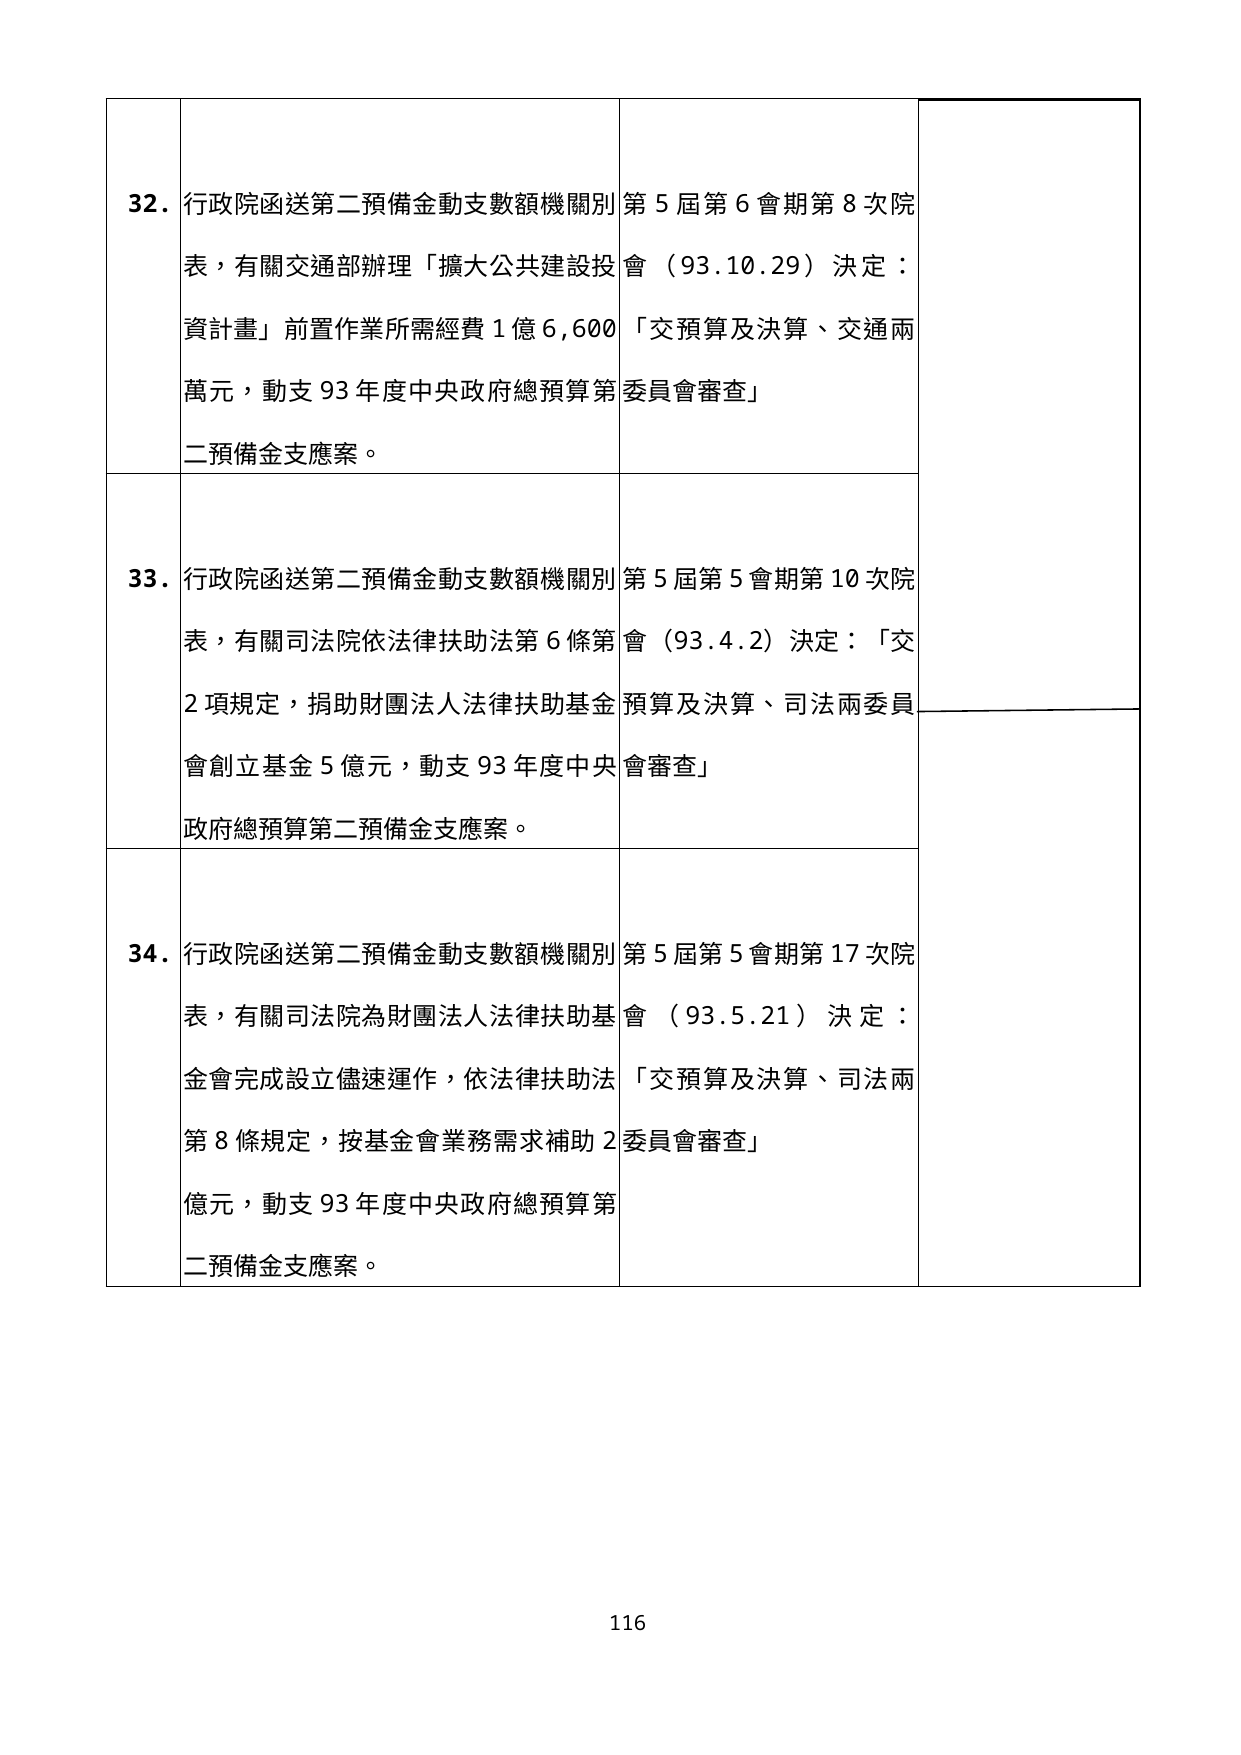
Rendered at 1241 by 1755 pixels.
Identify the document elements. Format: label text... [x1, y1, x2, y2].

table_cell 第5屆第6會期第8次院會（93.10.29）決定：「交預算及決算、交通兩委員會審查」 [620, 99, 918, 473]
table_cell 行政院函送第二預備金動支數額機關別表，有關司法院為財團法人法律扶助基金會完成設立儘速運作，依法律扶助法第8條規定，按基金會業務需求補助2億元，動支93年度中央政府總預算第二預備金支應案。 [181, 849, 619, 1286]
table_cell 行政院函送第二預備金動支數額機關別表，有關司法院依法律扶助法第6條第2項規定，捐助財團法人法律扶助基金會創立基金5億元，動支93年度中央政府總預算第二預備金支應案。 [181, 474, 619, 848]
table_cell [919, 101, 1139, 710]
table_cell [919, 710, 1139, 1286]
table_cell [107, 99, 180, 473]
table_cell [107, 849, 180, 1286]
table_cell 行政院函送第二預備金動支數額機關別表，有關交通部辦理「擴大公共建設投資計畫」前置作業所需經費1億6,600萬元，動支93年度中央政府總預算第二預備金支應案。 [181, 99, 619, 473]
table_cell 第5屆第5會期第10次院會（93.4.2）決定：「交預算及決算、司法兩委員會審查」 [620, 474, 918, 848]
table_cell 第5屆第5會期第17次院會（93.5.21）決定：「交預算及決算、司法兩委員會審查」 [620, 849, 918, 1286]
table_cell [107, 474, 180, 848]
